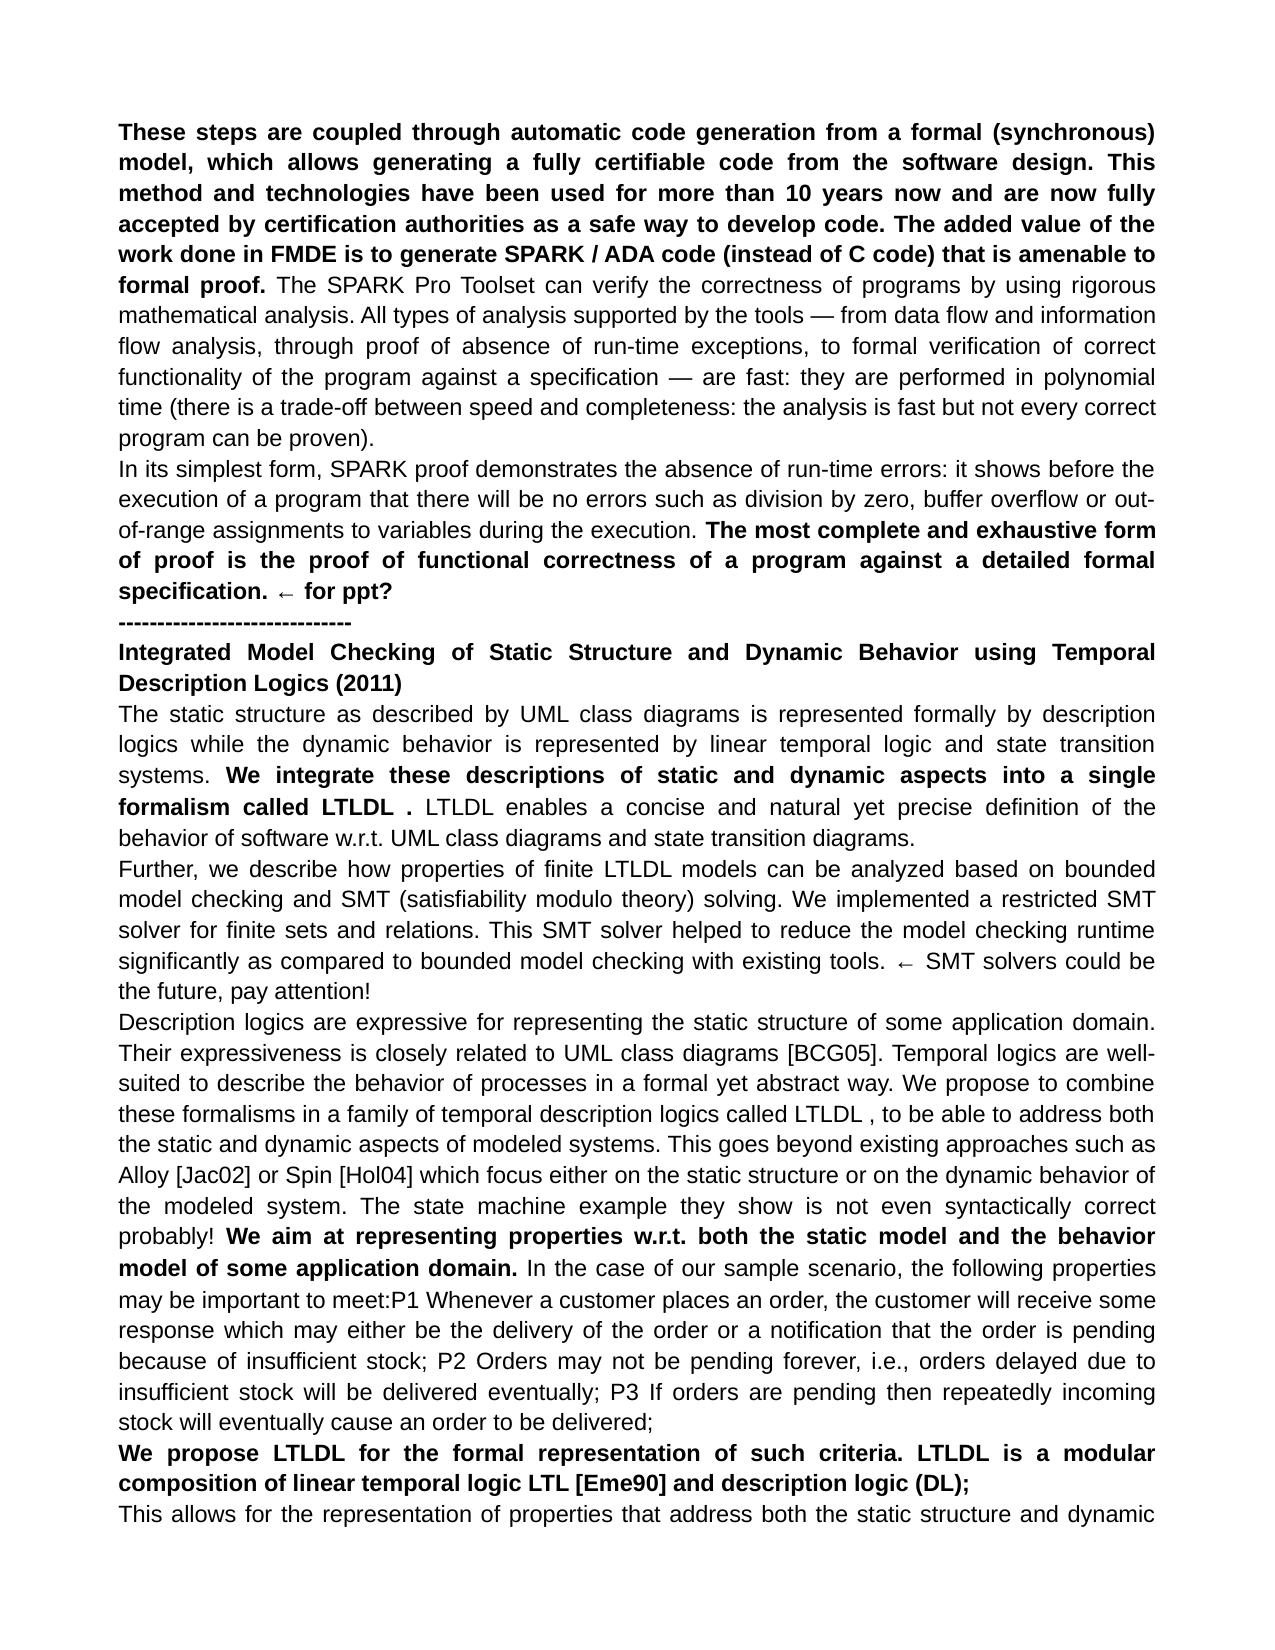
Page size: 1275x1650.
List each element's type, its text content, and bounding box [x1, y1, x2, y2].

text In its simplest form, SPARK proof demonstrates the absence of run-time errors: it shows before the execution of a program that there will be no errors such as division by zero, buffer overflow or out-of-range assignments to variables during the execution. The most complete and exhaustive form of proof is the proof of functional correctness of a program against a detailed formal specification. ← for ppt? [118, 455, 1157, 604]
text ------------------------------ [118, 608, 1157, 635]
text These steps are coupled through automatic code generation from a formal (synchronous) model, which allows generating a fully certifiable code from the software design. This method and technologies have been used for more than 10 years now and are now fully accepted by certification authorities as a safe way to develop code. The added value of the work done in FMDE is to generate SPARK / ADA code (instead of C code) that is amenable to formal proof. The SPARK Pro Toolset can verify the correctness of programs by using rigorous mathematical analysis. All types of analysis supported by the tools — from data flow and information flow analysis, through proof of absence of run-time exceptions, to formal verification of correct functionality of the program against a specification — are fast: they are performed in polynomial time (there is a trade-off between speed and completeness: the analysis is fast but not every correct program can be proven). [118, 118, 1157, 451]
text We propose LTLDL for the formal representation of such criteria. LTLDL is a modular composition of linear temporal logic LTL [Eme90] and description logic (DL); [118, 1439, 1157, 1497]
text Further, we describe how properties of finite LTLDL models can be analyzed based on bounded model checking and SMT (satisfiability modulo theory) solving. We implemented a restricted SMT solver for finite sets and relations. This SMT solver helped to reduce the model checking runtime significantly as compared to bounded model checking with existing tools. ← SMT solvers could be the future, pay attention! [118, 855, 1157, 1004]
text Integrated Model Checking of Static Structure and Dynamic Behavior using Temporal Description Logics (2011) [118, 639, 1157, 696]
text Description logics are expressive for representing the static structure of some application domain. Their expressiveness is closely related to UML class diagrams [BCG05]. Temporal logics are well-suited to describe the behavior of processes in a formal yet abstract way. We propose to combine these formalisms in a family of temporal description logics called LTLDL , to be able to address both the static and dynamic aspects of modeled systems. This goes beyond existing approaches such as Alloy [Jac02] or Spin [Hol04] which focus either on the static structure or on the dynamic behavior of the modeled system. The state machine example they show is not even syntactically correct probably! We aim at representing properties w.r.t. both the static model and the behavior model of some application domain. In the case of our sample scenario, the following properties may be important to meet:P1 Whenever a customer places an order, the customer will receive some response which may either be the delivery of the order or a notification that the order is pending because of insufficient stock; P2 Orders may not be pending forever, i.e., orders delayed due to insufficient stock will be delivered eventually; P3 If orders are pending then repeatedly incoming stock will eventually cause an order to be delivered; [118, 1008, 1157, 1435]
text The static structure as described by UML class diagrams is represented formally by description logics while the dynamic behavior is represented by linear temporal logic and state transition systems. We integrate these descriptions of static and dynamic aspects into a single formalism called LTLDL . LTLDL enables a concise and natural yet precise definition of the behavior of software w.r.t. UML class diagrams and state transition diagrams. [118, 700, 1157, 851]
text This allows for the representation of properties that address both the static structure and dynamic [118, 1500, 1157, 1527]
